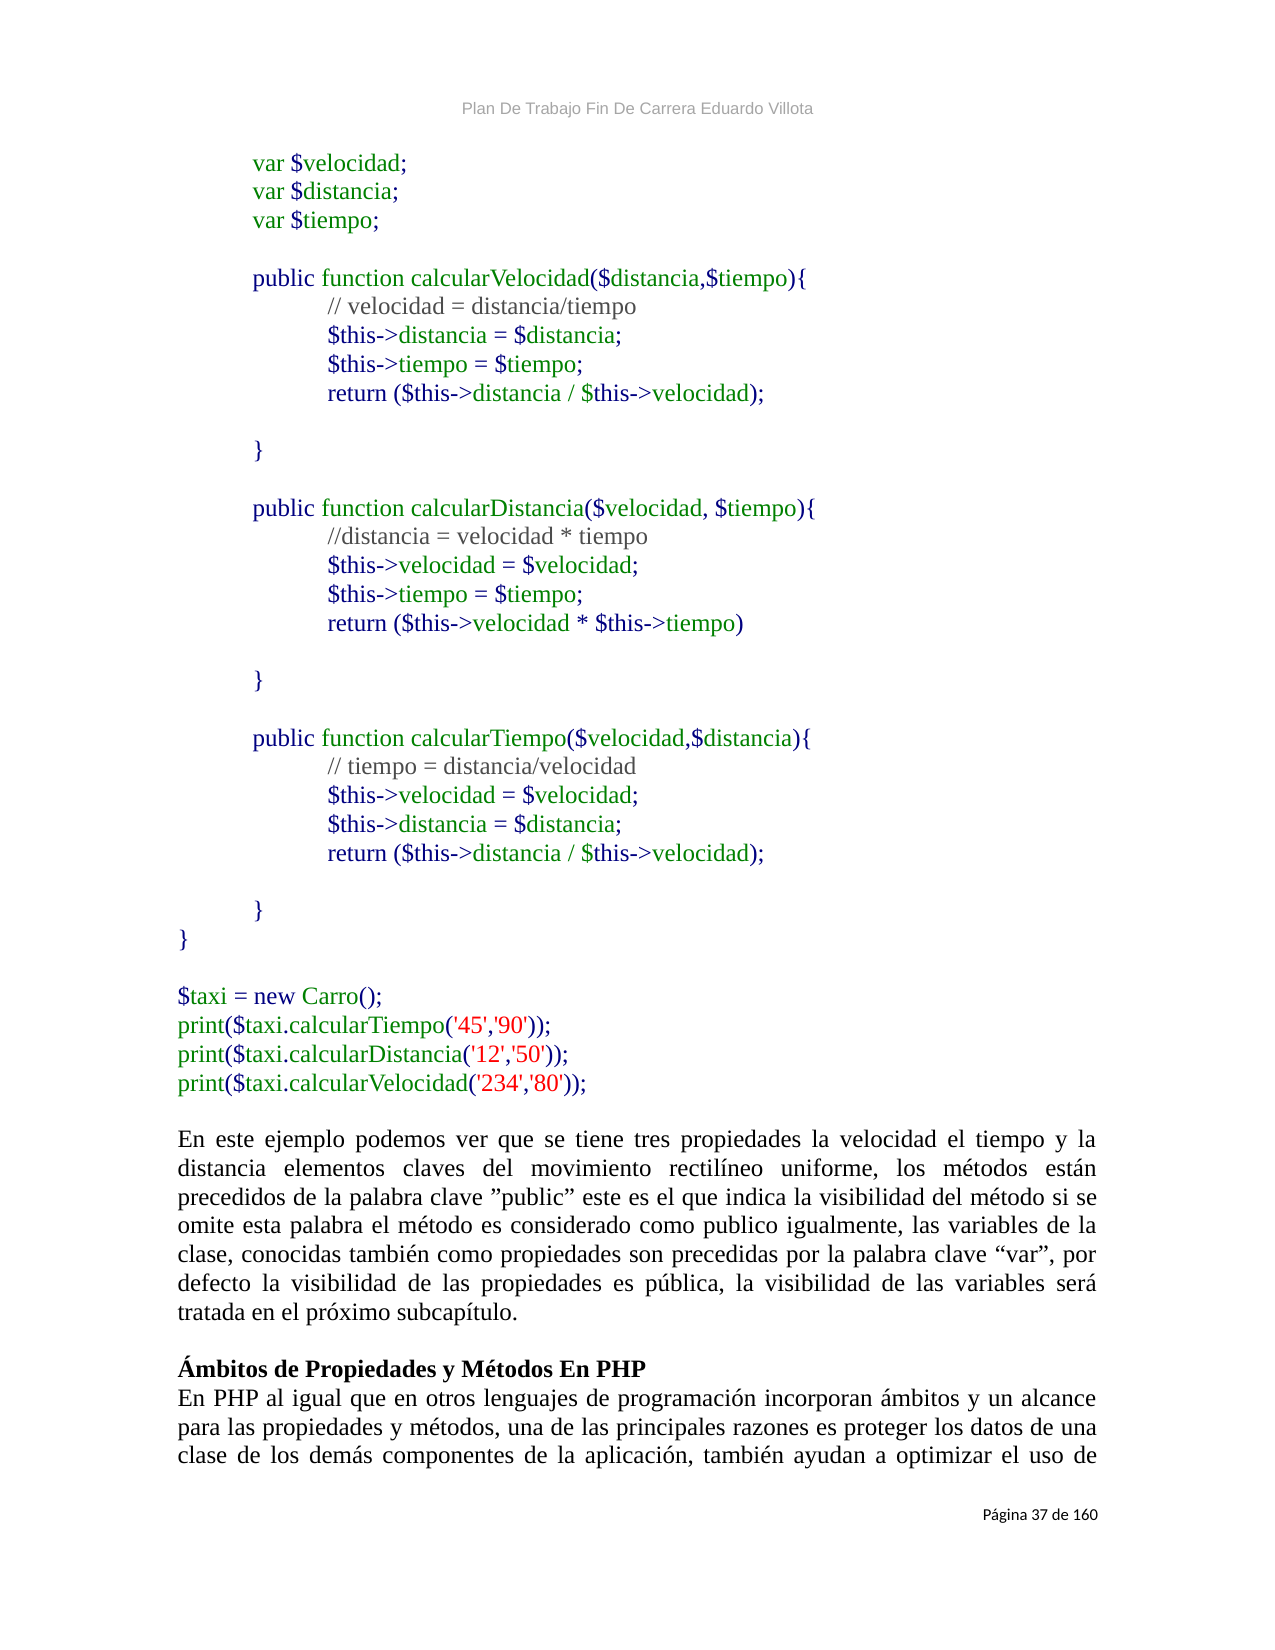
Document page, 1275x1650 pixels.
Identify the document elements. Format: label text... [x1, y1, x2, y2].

text $this->tiempo = $tiempo; [177, 349, 1098, 378]
text print($taxi.calcularDistancia('12','50')); [177, 1039, 1098, 1068]
text var $velocidad; [177, 148, 1098, 176]
text $this->distancia = $distancia; [177, 320, 1098, 349]
text public function calcularDistancia($velocidad, $tiempo){ [177, 493, 1098, 521]
text print($taxi.calcularTiempo('45','90')); [177, 1010, 1098, 1039]
text En PHP al igual que en otros lenguajes de programación incorporan ámbitos y un alcance para las propiedades y métodos, una de las principales razones es proteger los datos de una clase de los demás componentes de la aplicación, también ayudan a optimizar el uso de [177, 1383, 1098, 1469]
text $this->distancia = $distancia; [177, 809, 1098, 838]
text $this->tiempo = $tiempo; [177, 579, 1098, 608]
text return ($this->velocidad * $this->tiempo) [177, 608, 1098, 636]
text $taxi = new Carro(); [177, 981, 1098, 1010]
text } [177, 895, 1098, 924]
text $this->velocidad = $velocidad; [177, 780, 1098, 809]
text //distancia = velocidad * tiempo [177, 521, 1098, 550]
text var $tiempo; [177, 205, 1098, 234]
text return ($this->distancia / $this->velocidad); [177, 378, 1098, 406]
text } [177, 924, 1098, 953]
text public function calcularTiempo($velocidad,$distancia){ [177, 723, 1098, 751]
text } [177, 665, 1098, 694]
text // tiempo = distancia/velocidad [177, 751, 1098, 780]
text } [177, 435, 1098, 464]
text // velocidad = distancia/tiempo [177, 291, 1098, 320]
text public function calcularVelocidad($distancia,$tiempo){ [177, 263, 1098, 291]
text En este ejemplo podemos ver que se tiene tres propiedades la velocidad el tiempo y la distancia elementos claves del movimiento rectilíneo uniforme, los métodos están precedidos de la palabra clave ”public” este es el que indica la visibilidad del método si se omite esta palabra el método es considerado como publico igualmente, las variables de la clase, conocidas también como propiedades son precedidas por la palabra clave “var”, por defecto la visibilidad de las propiedades es pública, la visibilidad de las variables será tratada en el próximo subcapítulo. [177, 1124, 1098, 1326]
text $this->velocidad = $velocidad; [177, 550, 1098, 579]
text return ($this->distancia / $this->velocidad); [177, 838, 1098, 866]
text Ámbitos de Propiedades y Métodos En PHP [177, 1354, 1098, 1383]
text var $distancia; [177, 176, 1098, 205]
text print($taxi.calcularVelocidad('234','80')); [177, 1068, 1098, 1096]
